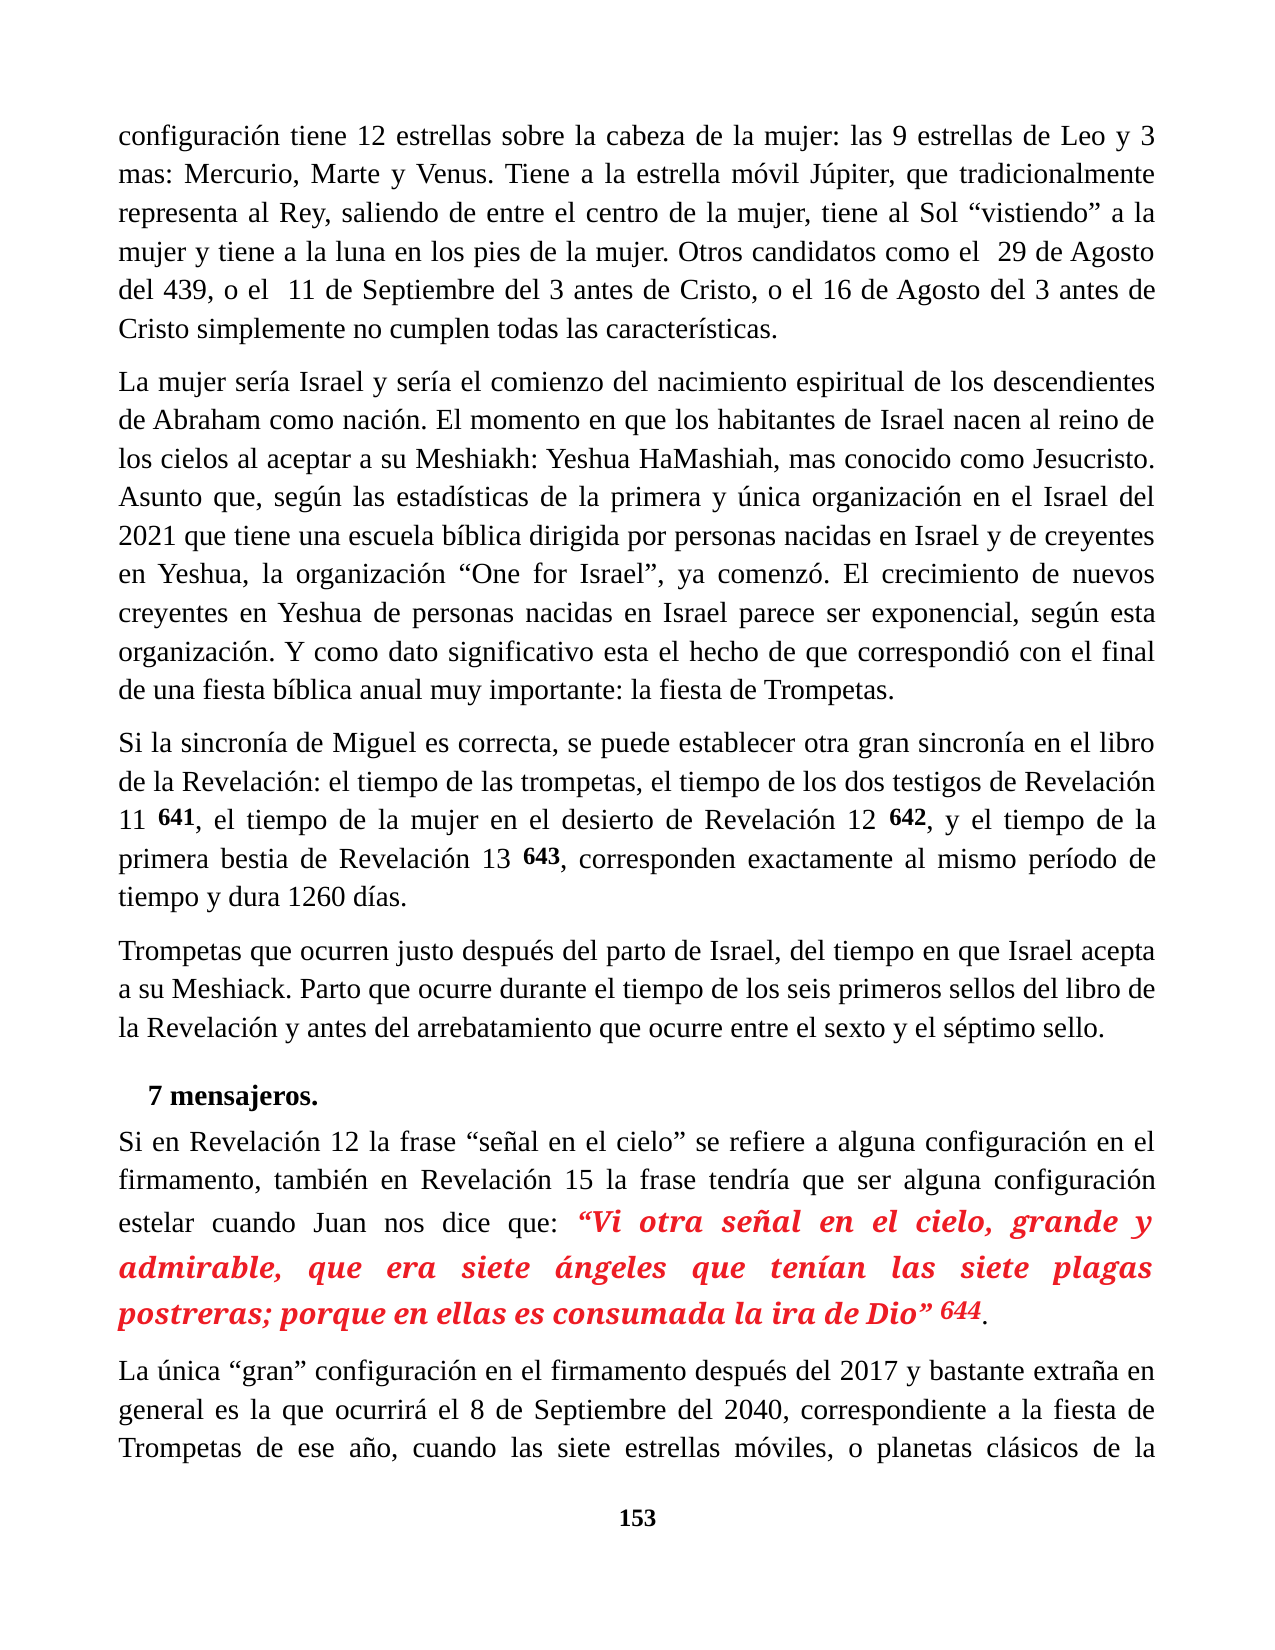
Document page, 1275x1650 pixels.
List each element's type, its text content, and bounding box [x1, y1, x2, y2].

text La mujer sería Israel y sería el comienzo del nacimiento espiritual de los descendientes de Abraham como nación. El momento en que los habitantes de Israel nacen al reino de los cielos al aceptar a su Meshiakh: Yeshua HaMashiah, mas conocido como Jesucristo. Asunto que, según las estadísticas de la primera y única organización en el Israel del 2021 que tiene una escuela bíblica dirigida por personas nacidas en Israel y de creyentes en Yeshua, la organización “One for Israel”, ya comenzó. El crecimiento de nuevos creyentes en Yeshua de personas nacidas en Israel parece ser exponencial, según esta organización. Y como dato significativo esta el hecho de que correspondió con el final de una fiesta bíblica anual muy importante: la fiesta de Trompetas. [118, 364, 1157, 706]
text Si la sincronía de Miguel es correcta, se puede establecer otra gran sincronía en el libro de la Revelación: el tiempo de las trompetas, el tiempo de los dos testigos de Revelación 11 , el tiempo de la mujer en el desierto de Revelación 12 , y el tiempo de la primera bestia de Revelación 13 , corresponden exactamente al mismo período de tiempo y dura 1260 días. [118, 725, 1157, 913]
text La única “gran” configuración en el firmamento después del 2017 y bastante extraña en general es la que ocurrirá el 8 de Septiembre del 2040, correspondiente a la fiesta de Trompetas de ese año, cuando las siete estrellas móviles, o planetas clásicos de la [118, 1353, 1157, 1464]
text Trompetas que ocurren justo después del parto de Israel, del tiempo en que Israel acepta a su Meshiack. Parto que ocurre durante el tiempo de los seis primeros sellos del libro de la Revelación y antes del arrebatamiento que ocurre entre el sexto y el séptimo sello. [118, 933, 1157, 1043]
text configuración tiene 12 estrellas sobre la cabeza de la mujer: las 9 estrellas de Leo y 3 mas: Mercurio, Marte y Venus. Tiene a la estrella móvil Júpiter, que tradicionalmente representa al Rey, saliendo de entre el centro de la mujer, tiene al Sol “vistiendo” a la mujer y tiene a la luna en los pies de la mujer. Otros candidatos como el 29 de Agosto del 439, o el 11 de Septiembre del 3 antes de Cristo, o el 16 de Agosto del 3 antes de Cristo simplemente no cumplen todas las características. [118, 118, 1157, 344]
text Si en Revelación 12 la frase “señal en el cielo” se refiere a alguna configuración en el firmamento, también en Revelación 15 la frase tendría que ser alguna configuración estelar cuando Juan nos dice que: “Vi otra señal en el cielo, grande y admirable, que era siete ángeles que tenían las siete plagas postreras; porque en ellas es consumada la ira de Dio” . [118, 1124, 1157, 1333]
subtitle 7 mensajeros. [148, 1077, 1157, 1111]
